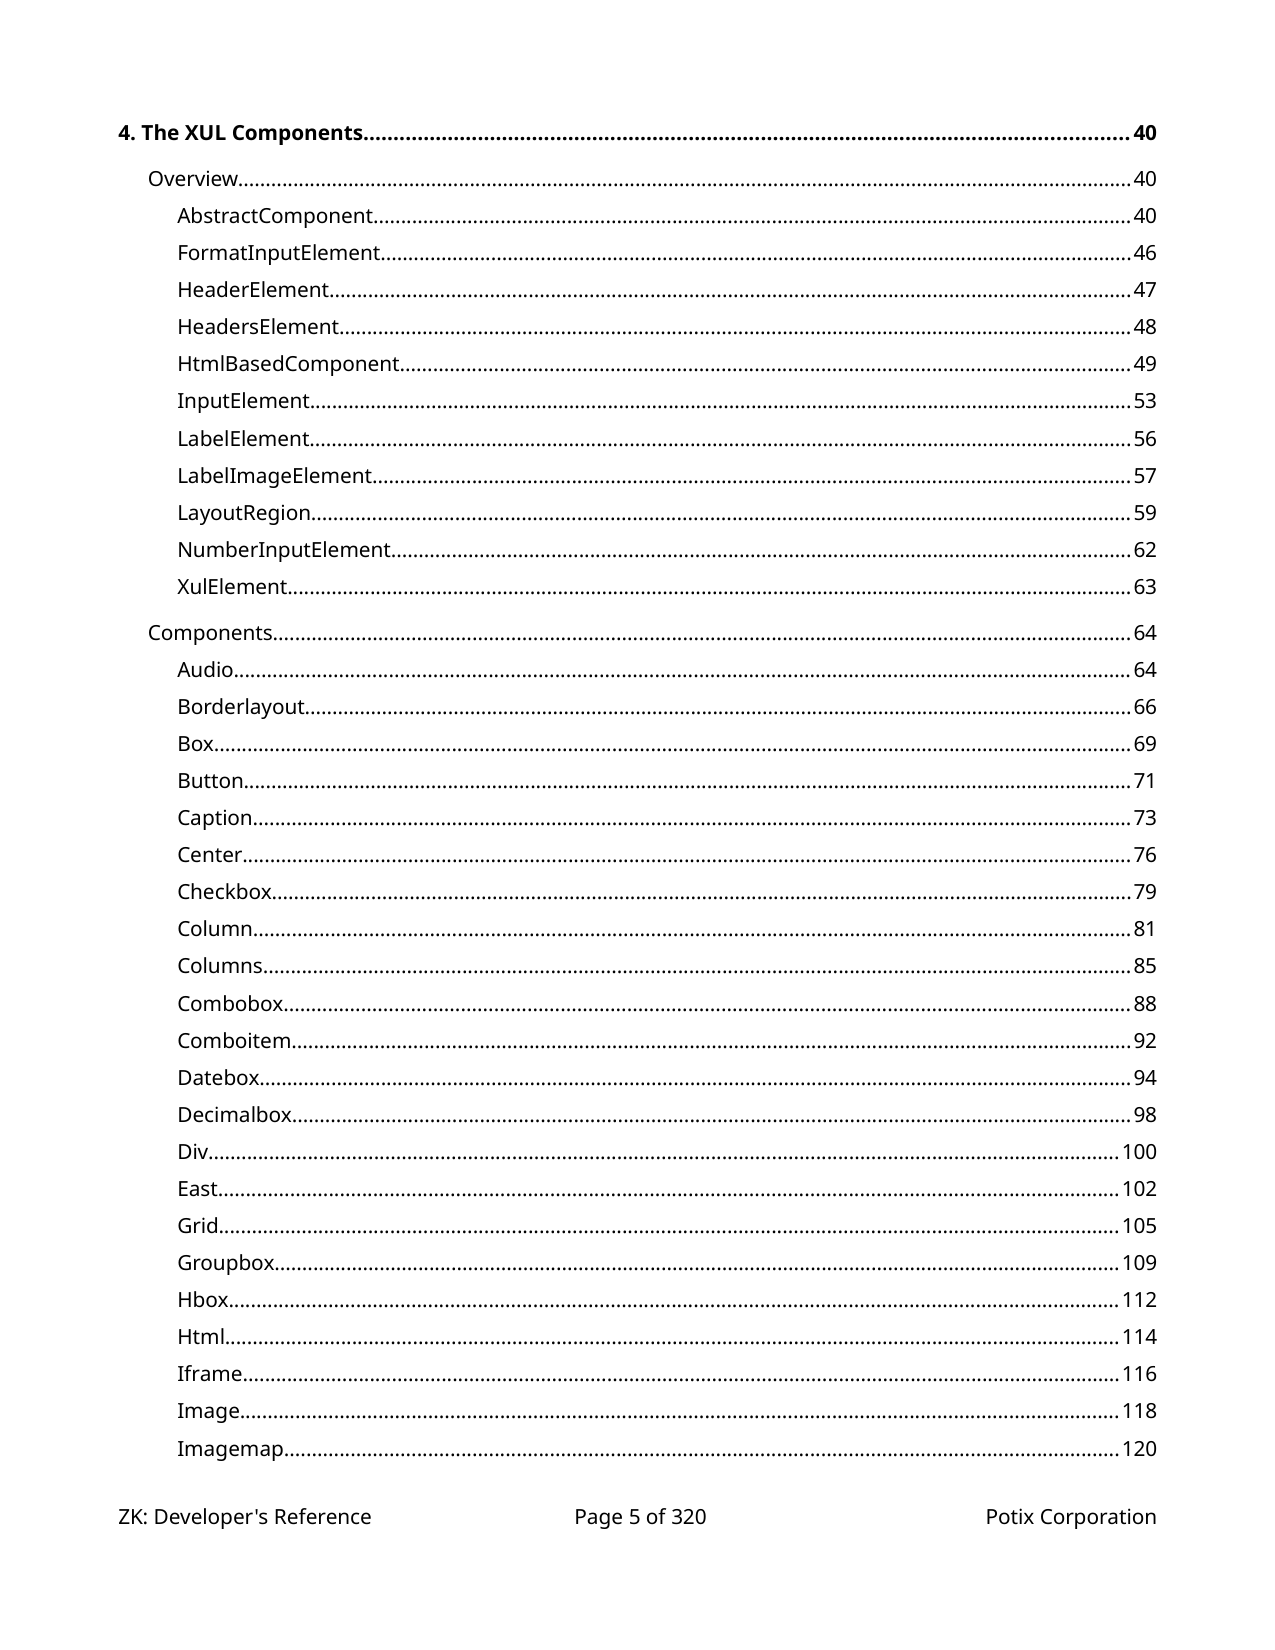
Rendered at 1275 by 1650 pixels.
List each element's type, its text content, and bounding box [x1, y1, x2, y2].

text Grid 105 [177, 1211, 1157, 1239]
text Borderlayout 66 [177, 692, 1157, 720]
text Components 64 [148, 618, 1157, 646]
text Image 118 [177, 1397, 1157, 1425]
text Audio 64 [177, 655, 1157, 683]
text LayoutRegion 59 [177, 498, 1157, 526]
text Comboitem 92 [177, 1026, 1157, 1054]
text Box 69 [177, 729, 1157, 757]
text HeadersElement 48 [177, 312, 1157, 341]
text LabelElement 56 [177, 424, 1157, 452]
text Imagemap 120 [177, 1434, 1157, 1462]
text Button 71 [177, 766, 1157, 794]
text Overview 40 [148, 164, 1157, 192]
text Html 114 [177, 1322, 1157, 1351]
text LabelImageElement 57 [177, 461, 1157, 489]
text Columns 85 [177, 952, 1157, 980]
text Column 81 [177, 914, 1157, 943]
text Groupbox 109 [177, 1248, 1157, 1277]
text HeaderElement 47 [177, 275, 1157, 303]
text Combobox 88 [177, 989, 1157, 1017]
text East 102 [177, 1174, 1157, 1202]
text Hbox 112 [177, 1285, 1157, 1314]
text Div 100 [177, 1137, 1157, 1165]
text Datebox 94 [177, 1063, 1157, 1091]
text NumberInputElement 62 [177, 535, 1157, 563]
text XulElement 63 [177, 572, 1157, 600]
text AbstractComponent 40 [177, 201, 1157, 229]
text HtmlBasedComponent 49 [177, 349, 1157, 378]
text Checkbox 79 [177, 877, 1157, 906]
text Caption 73 [177, 803, 1157, 832]
text FormatInputElement 46 [177, 238, 1157, 266]
text Decimalbox 98 [177, 1100, 1157, 1128]
text Center 76 [177, 840, 1157, 869]
text 4. The XUL Components 40 [118, 118, 1157, 146]
text InputElement 53 [177, 387, 1157, 415]
text Iframe 116 [177, 1359, 1157, 1388]
